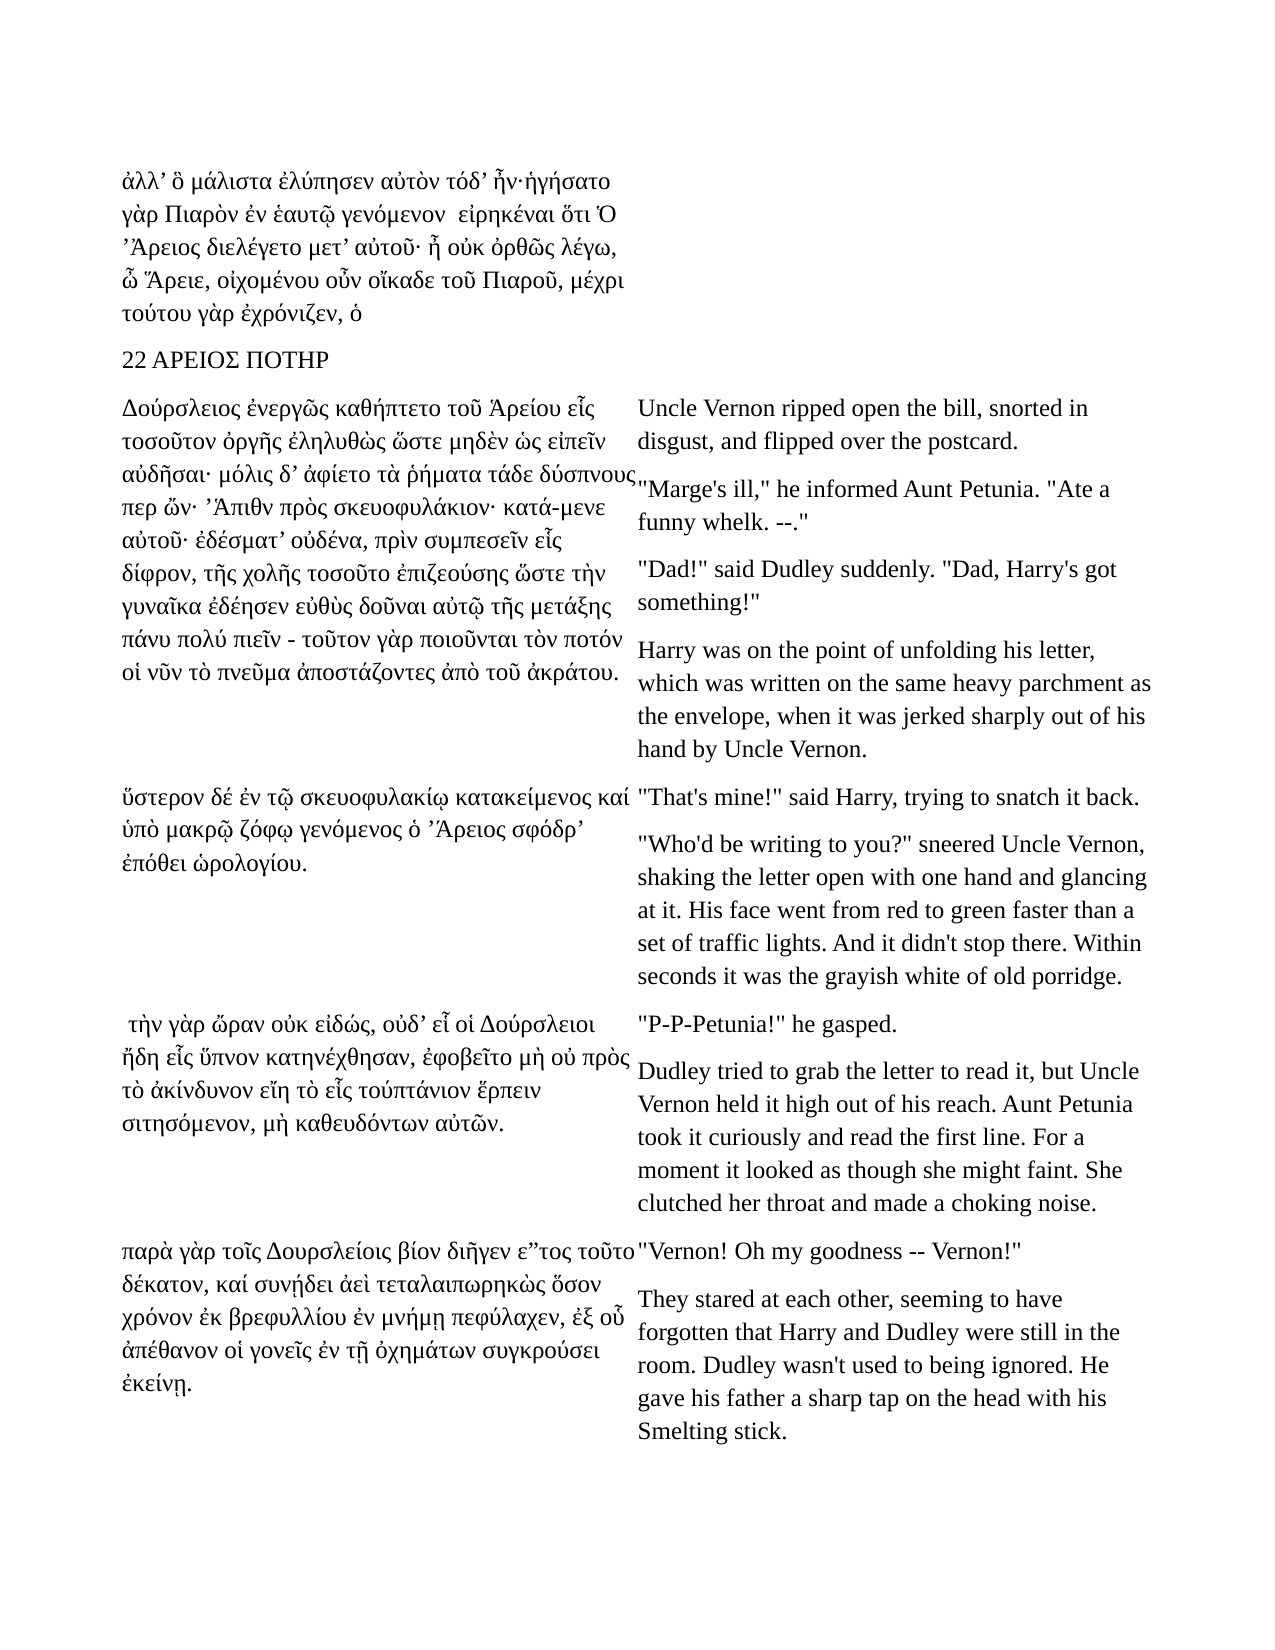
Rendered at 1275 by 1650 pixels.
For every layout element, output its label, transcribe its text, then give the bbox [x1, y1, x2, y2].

table_cell παρὰ γὰρ τοῖς Δουρσλείοις βίον διῆγεν ε”τος τοῦτο δέκατον, καί συνῄδει ἀεὶ τεταλαιπωρηκὼς ὅσον χρόνον ἐκ βρεφυλλίου ἐν μνήμῃ πεφύλαχεν, ἐξ οὗ ἀπέθανον οἱ γονεῖς ἐν τῇ ὀχημάτων συγκρούσει ἐκείνῃ. [122, 1236, 637, 1463]
table_cell "That's mine!" said Harry, trying to snatch it back. "Who'd be writing to you?" sneered Uncle Vernon, shaking the letter open with one hand and glancing at it. His face went from red to green faster than a set of traffic lights. And it didn't stop there. Within seconds it was the grayish white of old porridge. [638, 782, 1157, 1009]
table_cell Δούρσλειος ἐνεργῶς καθήπτετο τοῦ Ἁρείου εἷς τοσοῦτον ὀργῆς ἐληλυθὼς ὥστε μηδὲν ὡς εἰπεῖν αὐδῆσαι· μόλις δ’ ἀφίετο τὰ ῥήματα τάδε δύσπνους περ ὤν· ’Ἁπιθν πρὸς σκευοφυλάκιον· κατά-μενε αὐτοῦ· ἐδέσματ’ οὐδένα, πρὶν συμπεσεῖν εἷς δίφρον, τῆς χολῆς τοσοῦτο ἐπιζεούσης ὥστε τὴν γυναῖκα ἐδέησεν εὐθὺς δοῦναι αὐτῷ τῆς μετάξης πάνυ πολύ πιεῖν - τοῦτον γὰρ ποιοῦνται τὸν ποτόν οἱ νῦν τὸ πνεῦμα ἀποστάζοντες ἀπὸ τοῦ ἀκράτου. [122, 393, 637, 782]
table_cell [122, 1464, 637, 1511]
table_cell Uncle Vernon ripped open the bill, snorted in disgust, and flipped over the postcard. "Marge's ill," he informed Aunt Petunia. "Ate a funny whelk. --." "Dad!" said Dudley suddenly. "Dad, Harry's got something!" Harry was on the point of unfolding his letter, which was written on the same heavy parchment as the envelope, when it was jerked sharply out of his hand by Uncle Vernon. [638, 393, 1157, 782]
table_cell [122, 118, 637, 166]
table_cell "P-P-Petunia!" he gasped. Dudley tried to grab the letter to read it, but Uncle Vernon held it high out of his reach. Aunt Petunia took it curiously and read the first line. For a moment it looked as though she might faint. She clutched her throat and made a choking noise. [638, 1009, 1157, 1236]
table_cell "Vernon! Oh my goodness -- Vernon!" They stared at each other, seeming to have forgotten that Harry and Dudley were still in the room. Dudley wasn't used to being ignored. He gave his father a sharp tap on the head with his Smelting stick. [638, 1236, 1157, 1463]
table_cell [638, 345, 1157, 393]
table_cell τὴν γὰρ ὤραν οὐκ εἰδώς, οὐδ’ εἷ οἱ Δούρσλειοι ἤδη εἷς ὕπνον κατηνέχθησαν, ἐφοβεῖτο μὴ οὐ πρὸς τὸ ἀκίνδυνον εἴη τὸ εἷς τούπτάνιον ἕρπειν σιτησόμενον, μὴ καθευδόντων αὐτῶν. [122, 1009, 637, 1236]
table_cell [638, 118, 1157, 166]
table_cell [638, 1464, 1157, 1511]
table_cell [638, 166, 1157, 345]
table_cell ἀλλ’ ὃ μάλιστα ἐλύπησεν αὐτὸν τόδ’ ἦν·ἡγήσατο γὰρ Πιαρὸν ἐν ἑαυτῷ γενόμενον εἰρηκέναι ὅτι Ὁ ’Ἀρειος διελέγετο μετ’ αὐτοῦ· ἦ οὐκ ὀρθῶς λέγω, ὦ Ἅρειε, οἰχομένου οὖν οἴκαδε τοῦ Πιαροῦ, μέχρι τούτου γὰρ ἐχρόνιζεν, ὁ [122, 166, 637, 345]
table_cell ὕστερον δέ ἐν τῷ σκευοφυλακίῳ κατακείμενος καί ὑπὸ μακρῷ ζόφῳ γενόμενος ὁ ’Άρειος σφόδρ’ ἐπόθει ὡρολογίου. [122, 782, 637, 1009]
table_cell 22 ΑΡΕΙΟΣ ΠΟΤΗΡ [122, 345, 637, 393]
